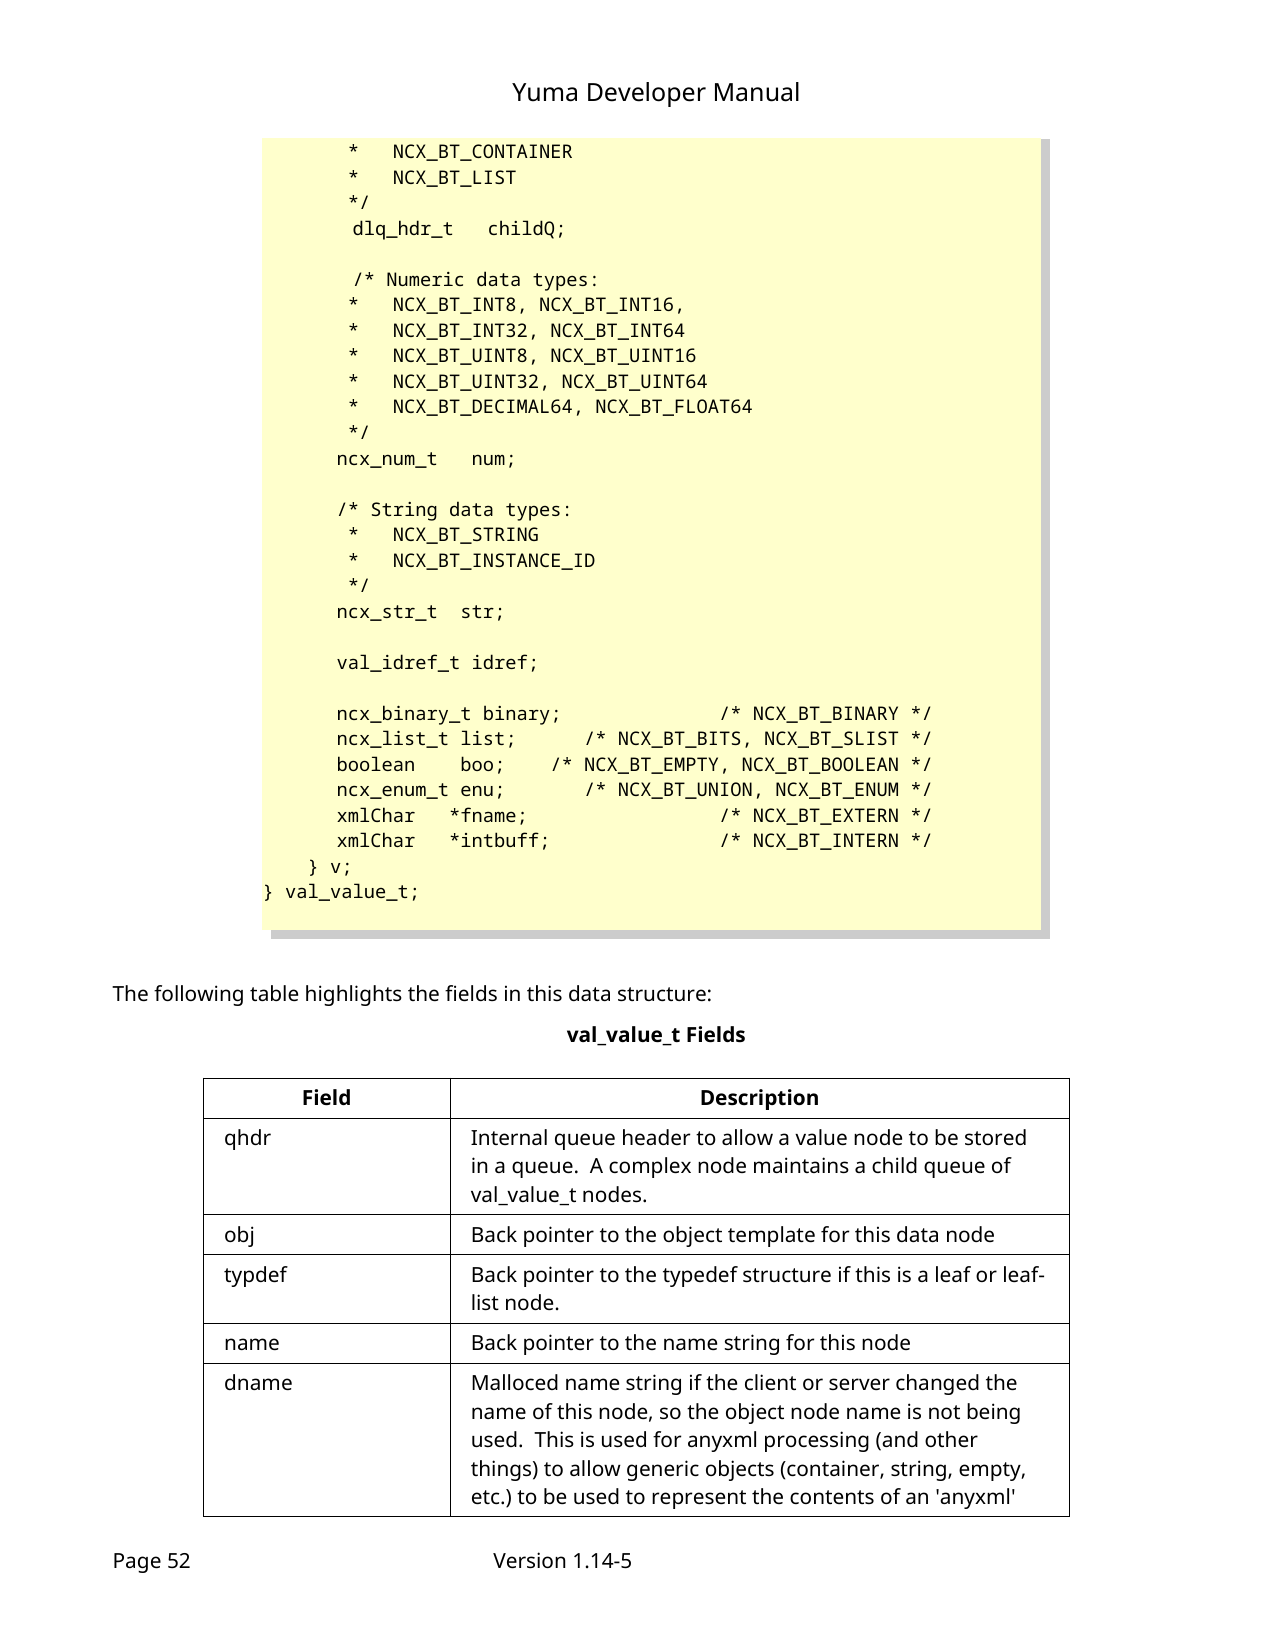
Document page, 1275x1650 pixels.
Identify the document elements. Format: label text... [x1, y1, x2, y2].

subtitle val_value_t Fields [127, 1021, 1185, 1049]
text dlq_hdr_t childQ; [262, 215, 1041, 241]
text ncx_binary_t binary; /* NCX_BT_BINARY */ [262, 700, 1041, 726]
text The following table highlights the fields in this data structure: [112, 979, 1200, 1008]
table_cell Back pointer to the object template for this data node [451, 1215, 1069, 1254]
text ncx_list_t list; /* NCX_BT_BITS, NCX_BT_SLIST */ [262, 726, 1041, 751]
text * NCX_BT_UINT8, NCX_BT_UINT16 [262, 343, 1041, 368]
text */ [262, 419, 1041, 445]
text * NCX_BT_STRING [262, 521, 1041, 547]
table_header Description [451, 1079, 1069, 1117]
text * NCX_BT_INSTANCE_ID [262, 547, 1041, 572]
text * NCX_BT_UINT32, NCX_BT_UINT64 [262, 368, 1041, 394]
text */ [262, 572, 1041, 598]
table_cell Back pointer to the name string for this node [451, 1324, 1069, 1363]
text */ [262, 189, 1041, 215]
table_cell dname [204, 1364, 450, 1516]
text /* String data types: [262, 496, 1041, 521]
text val_idref_t idref; [262, 649, 1041, 674]
table_cell name [204, 1324, 450, 1363]
text } v; [262, 853, 1041, 879]
text * NCX_BT_LIST [262, 164, 1041, 189]
text ncx_str_t str; [262, 598, 1041, 623]
text xmlChar *fname; /* NCX_BT_EXTERN */ [262, 802, 1041, 828]
text /* Numeric data types: [262, 266, 1041, 292]
table_header Field [204, 1079, 450, 1117]
text boolean boo; /* NCX_BT_EMPTY, NCX_BT_BOOLEAN */ [262, 751, 1041, 777]
text * NCX_BT_INT32, NCX_BT_INT64 [262, 317, 1041, 343]
table_cell qhdr [204, 1119, 450, 1214]
text } val_value_t; [262, 879, 1041, 904]
text ncx_num_t num; [262, 445, 1041, 470]
text * NCX_BT_DECIMAL64, NCX_BT_FLOAT64 [262, 394, 1041, 419]
table_cell typdef [204, 1255, 450, 1323]
text * NCX_BT_INT8, NCX_BT_INT16, [262, 292, 1041, 317]
table_cell Back pointer to the typedef structure if this is a leaf or leaf-list node. [451, 1255, 1069, 1323]
table_cell Malloced name string if the client or server changed the name of this node, so the object node name is not being used. This is used for anyxml processing (and other things) to allow generic objects (container, string, empty, etc.) to be used to represent the contents of an 'anyxml' [451, 1364, 1069, 1516]
text ncx_enum_t enu; /* NCX_BT_UNION, NCX_BT_ENUM */ [262, 777, 1041, 802]
text * NCX_BT_CONTAINER [262, 138, 1041, 164]
table_cell Internal queue header to allow a value node to be stored in a queue. A complex node maintains a child queue of val_value_t nodes. [451, 1119, 1069, 1214]
table_cell obj [204, 1215, 450, 1254]
text xmlChar *intbuff; /* NCX_BT_INTERN */ [262, 828, 1041, 853]
